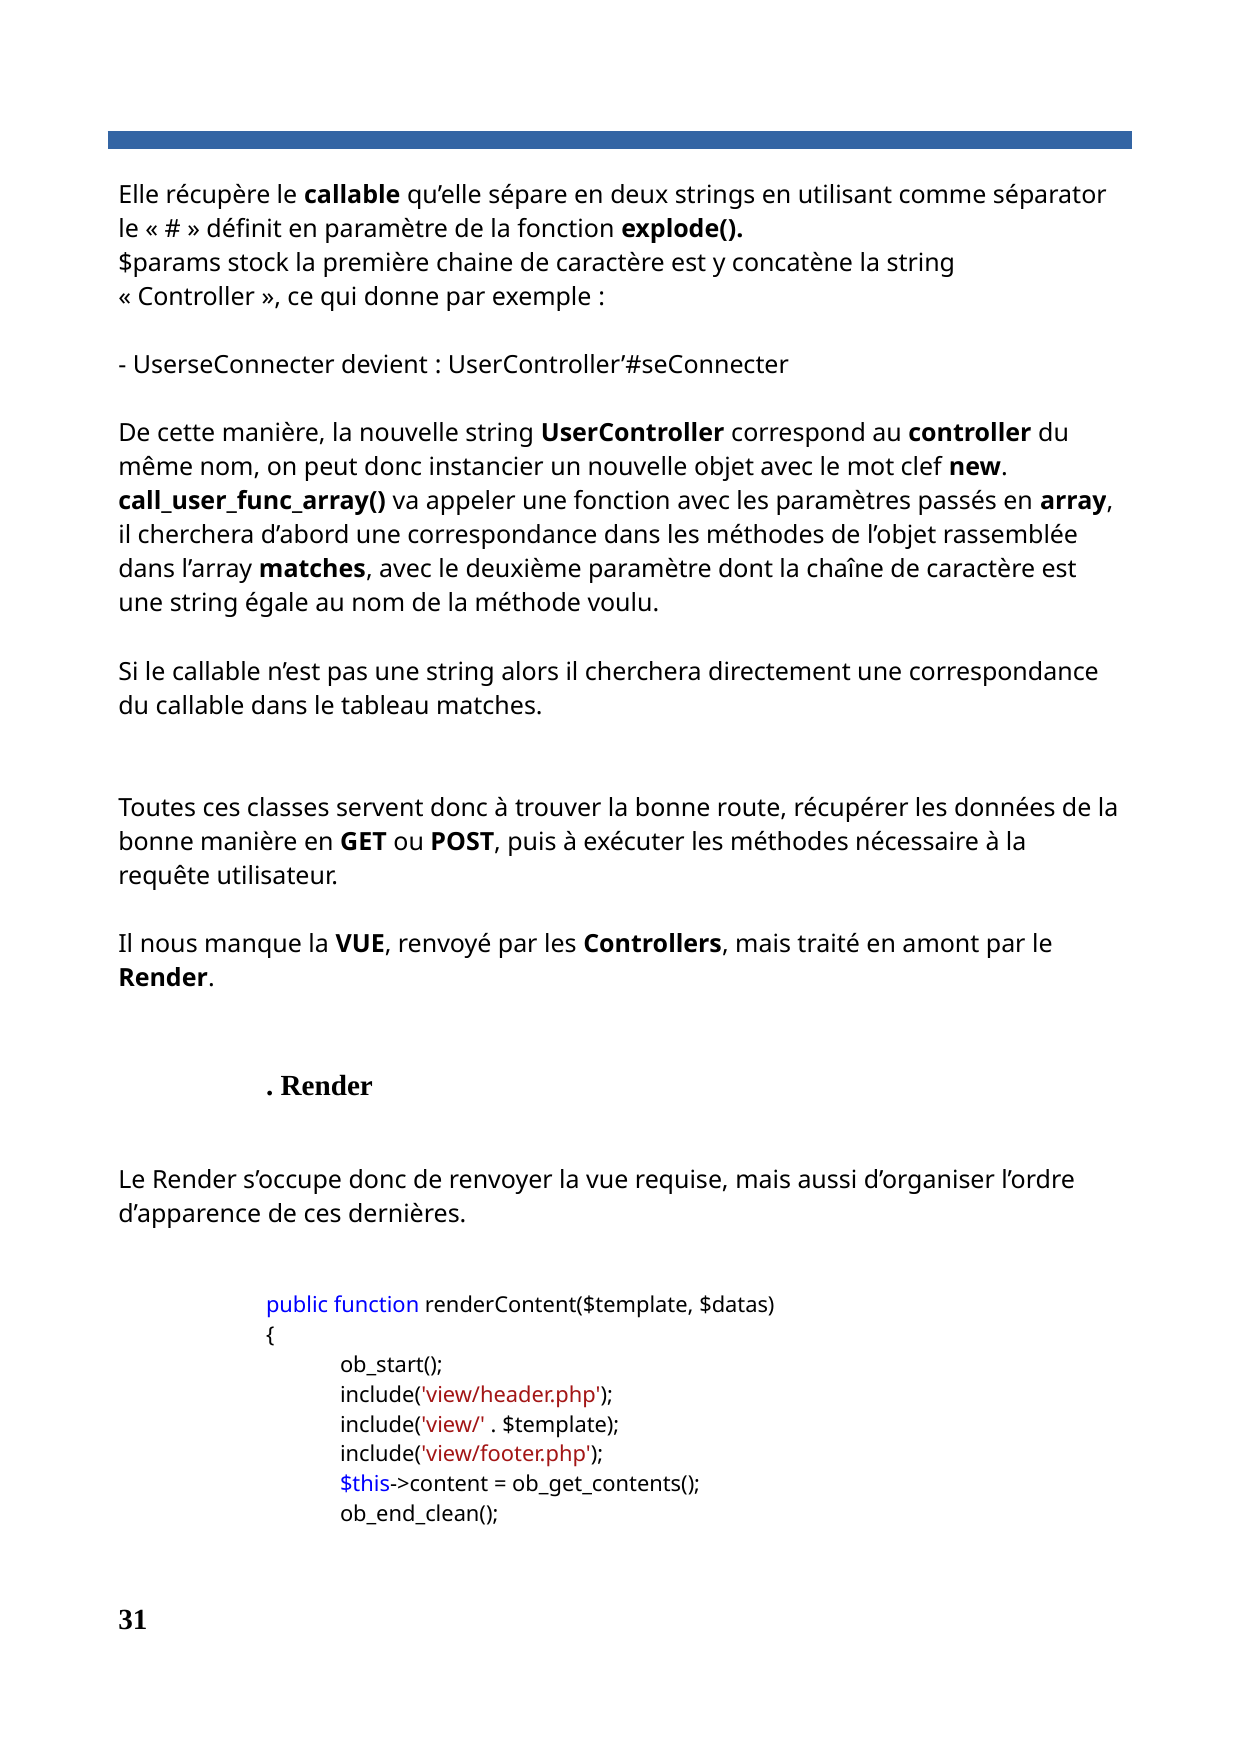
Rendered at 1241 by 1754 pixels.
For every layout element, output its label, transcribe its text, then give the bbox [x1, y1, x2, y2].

text $this->content = ob_get_contents(); [118, 1468, 1122, 1498]
text Toutes ces classes servent donc à trouver la bonne route, récupérer les données de la bonne manière en GET ou POST, puis à exécuter les méthodes nécessaire à la requête utilisateur. [118, 789, 1122, 892]
text public function renderContent($template, $datas) [118, 1289, 1122, 1319]
text $params stock la première chaine de caractère est y concatène la string « Controller », ce qui donne par exemple : [118, 244, 1122, 313]
text include('view/footer.php'); [118, 1438, 1122, 1468]
text include('view/' . $template); [118, 1408, 1122, 1438]
text Si le callable n’est pas une string alors il cherchera directement une correspondance du callable dans le tableau matches. [118, 653, 1122, 721]
text { [118, 1319, 1122, 1349]
text Elle récupère le callable qu’elle sépare en deux strings en utilisant comme séparator le « # » définit en paramètre de la fonction explode(). [118, 176, 1122, 244]
text De cette manière, la nouvelle string UserController correspond au controller du même nom, on peut donc instancier un nouvelle objet avec le mot clef new. [118, 415, 1122, 483]
text - UserseConnecter devient : UserController’#seConnecter [118, 347, 1122, 381]
text ob_start(); [118, 1349, 1122, 1379]
text call_user_func_array() va appeler une fonction avec les paramètres passés en array, il cherchera d’abord une correspondance dans les méthodes de l’objet rassemblée dans l’array matches, avec le deuxième paramètre dont la chaîne de caractère est une string égale au nom de la méthode voulu. [118, 483, 1122, 619]
text Il nous manque la VUE, renvoyé par les Controllers, mais traité en amont par le Render. [118, 926, 1122, 994]
subtitle . Render [118, 1068, 1122, 1102]
text ob_end_clean(); [118, 1498, 1122, 1528]
text Le Render s’occupe donc de renvoyer la vue requise, mais aussi d’organiser l’ordre d’apparence de ces dernières. [118, 1162, 1122, 1230]
text include('view/header.php'); [118, 1379, 1122, 1408]
